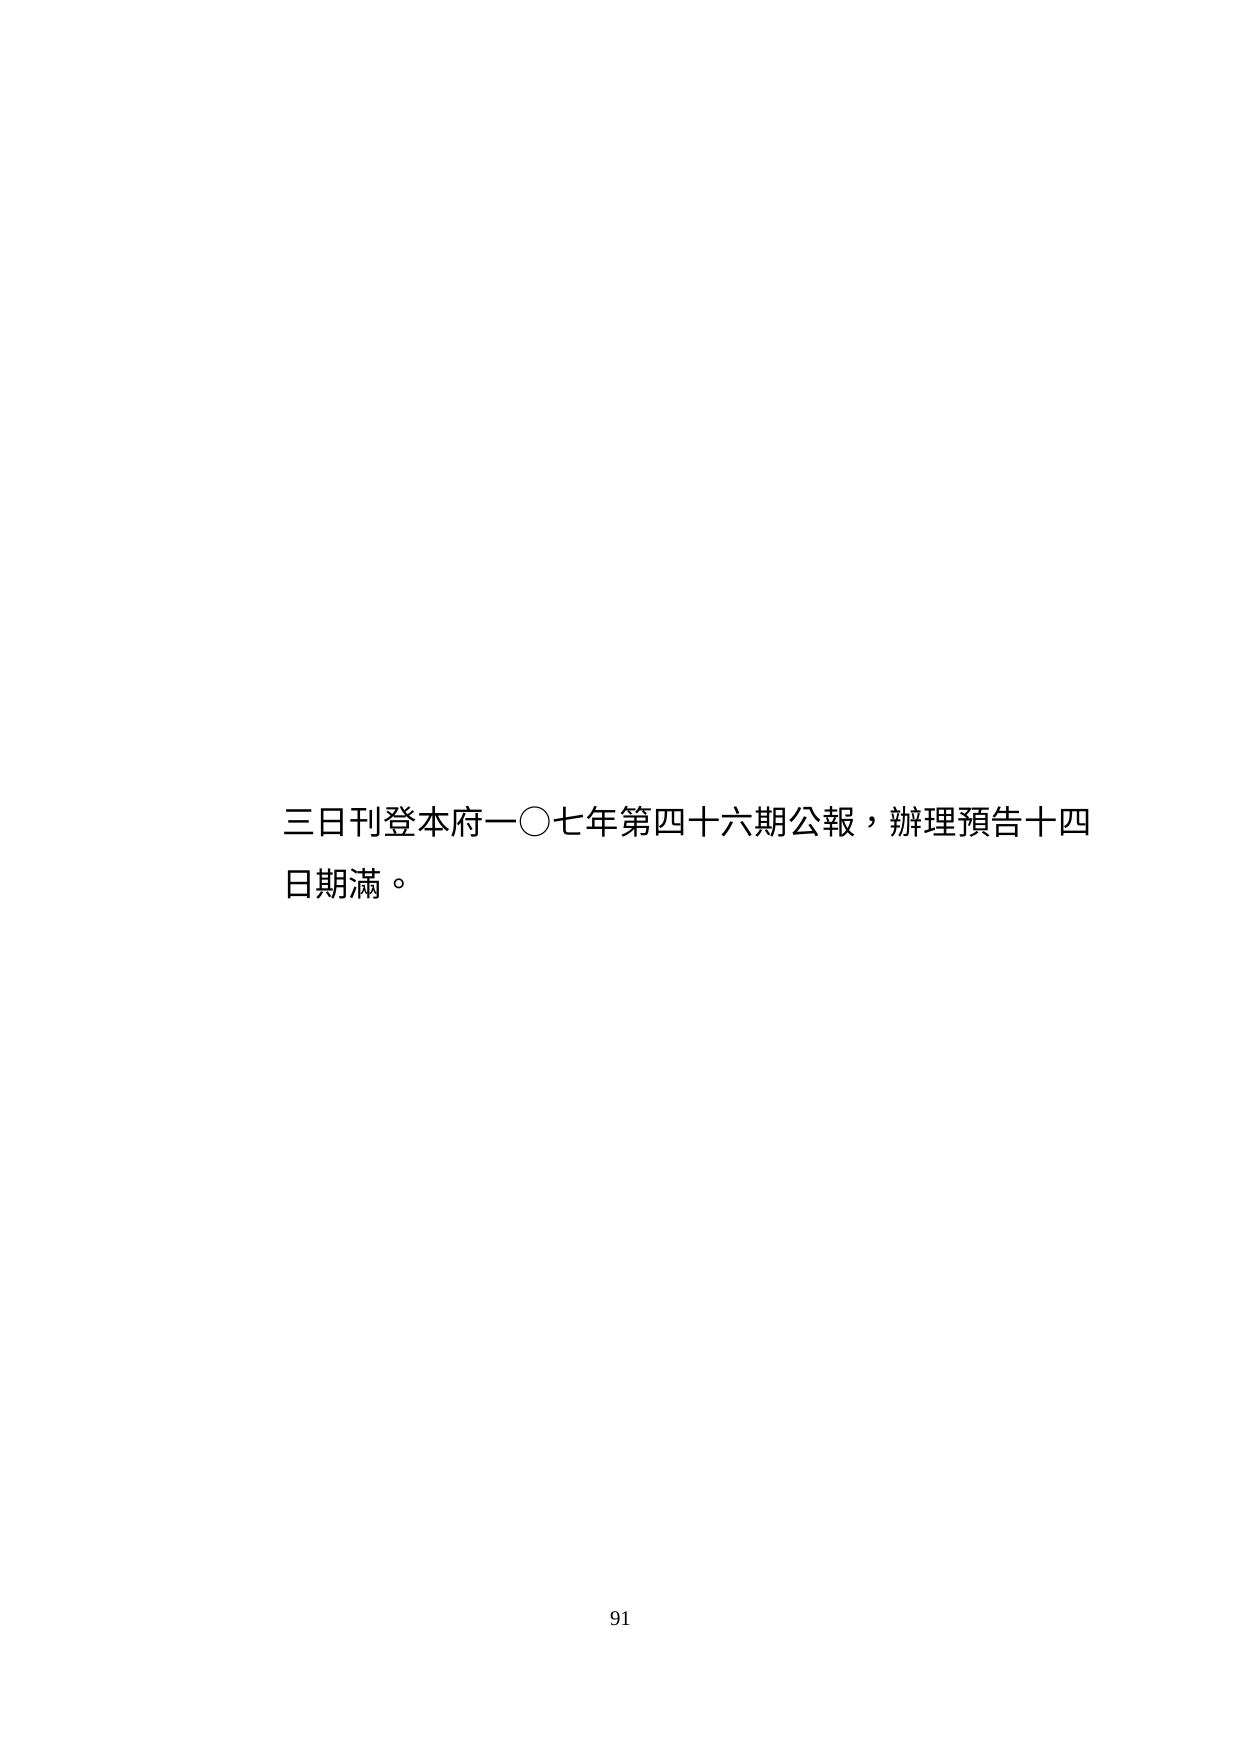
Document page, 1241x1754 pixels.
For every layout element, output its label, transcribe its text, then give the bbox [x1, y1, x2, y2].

list 三日刊登本府一○七年第四十六期公報，辦理預告十四日期滿。 [207, 778, 1092, 903]
